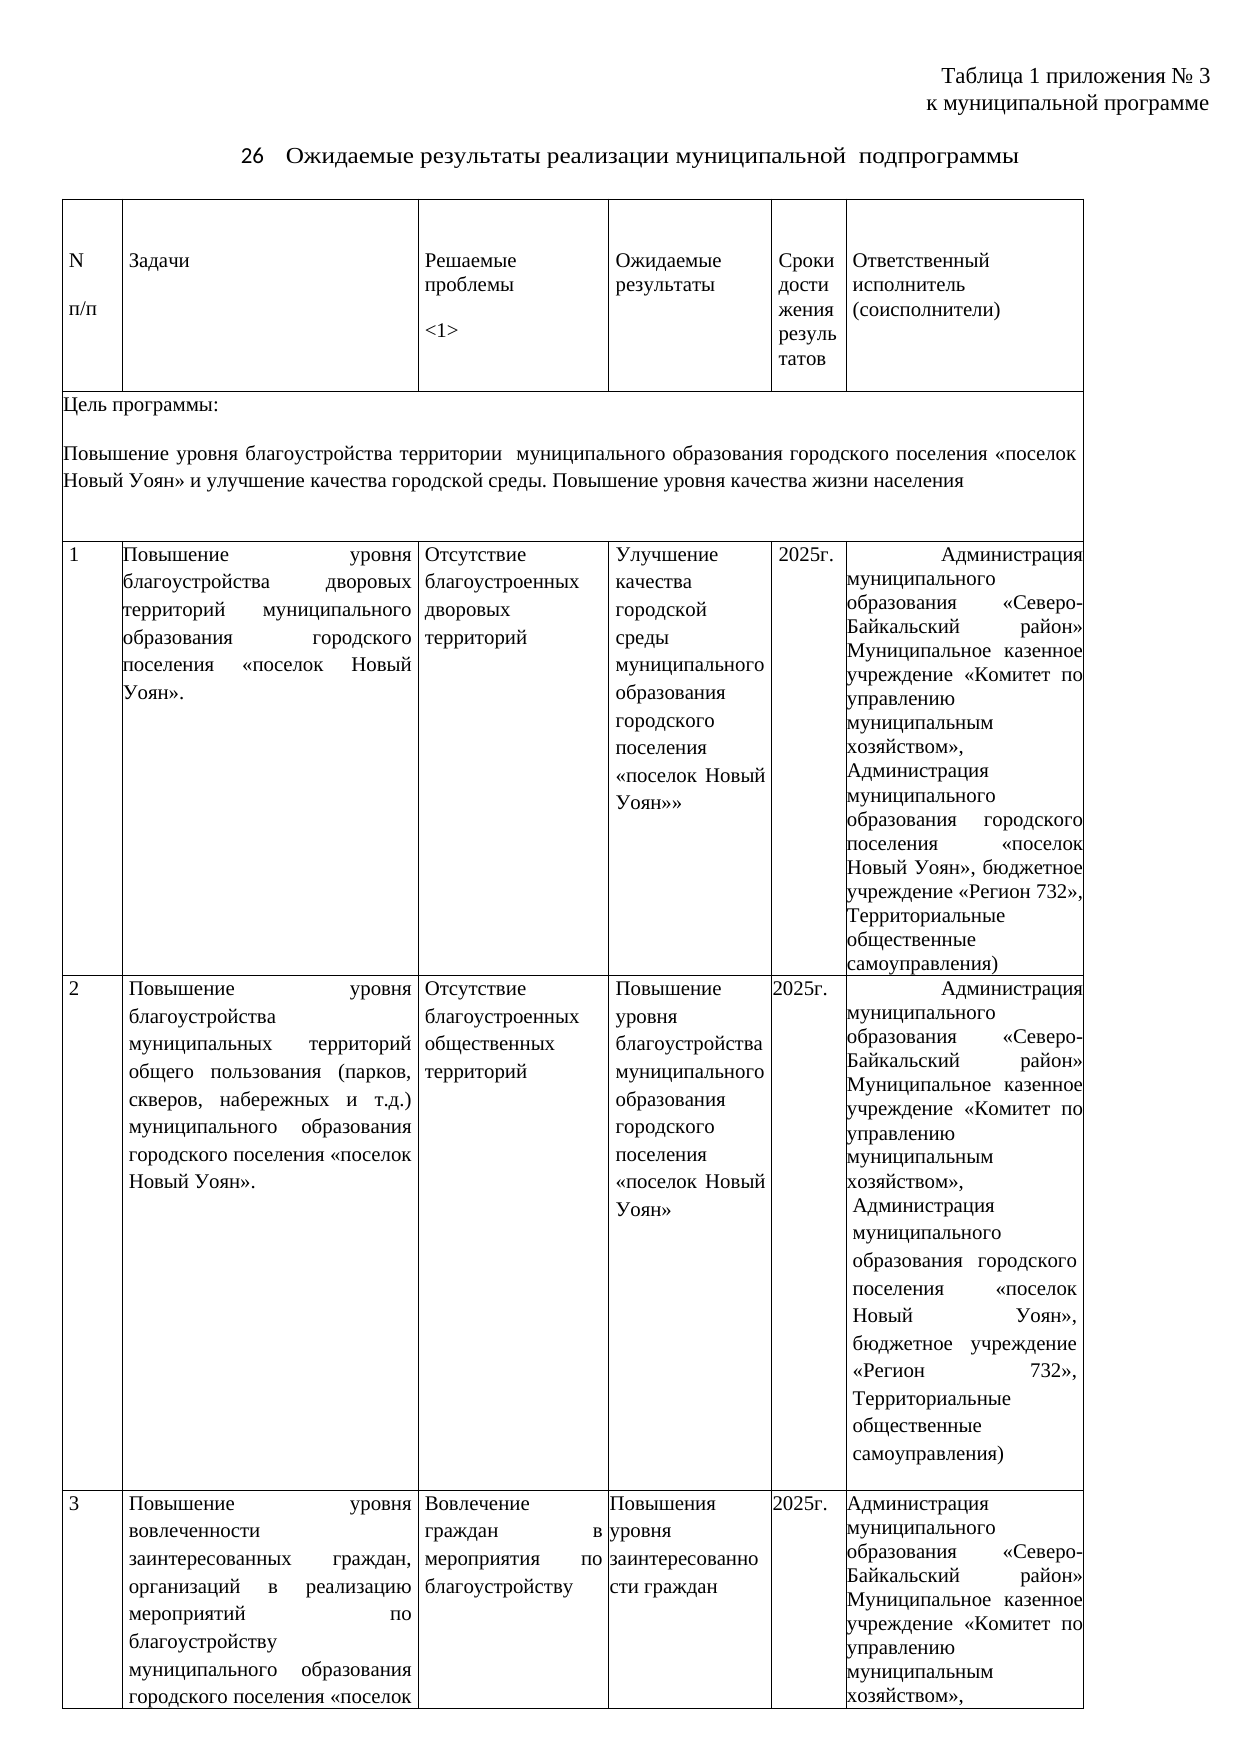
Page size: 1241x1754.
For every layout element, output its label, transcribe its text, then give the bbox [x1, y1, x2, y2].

table_header Ожидаемые результаты [609, 200, 771, 391]
table_cell Повышение уровня благоустройства муниципальных территорий общего пользования (парков, скверов, набережных и т.д.) муниципального образования городского поселения «поселок Новый Уоян». [123, 976, 418, 1490]
table_cell 2025г. [772, 976, 846, 1490]
table_cell 1 [63, 542, 122, 975]
table_cell 3 [63, 1491, 122, 1708]
table_cell Отсутствие благоустроенных дворовых территорий [419, 542, 608, 975]
table_cell Повышение уровня благоустройства муниципального образования городского поселения «поселок Новый Уоян» [609, 976, 771, 1490]
table_cell 2025г. [772, 542, 846, 975]
text к муниципальной программе [50, 89, 1211, 115]
table_cell Цель программы: Повышение уровня благоустройства территории муниципального образования городского поселения «поселок Новый Уоян» и улучшение качества городской среды. Повышение уровня качества жизни населения [63, 392, 1083, 541]
table_cell Отсутствие благоустроенных общественных территорий [419, 976, 608, 1490]
table_cell Повышение уровня вовлеченности заинтересованных граждан, организаций в реализацию мероприятий по благоустройству муниципального образования городского поселения «поселок [123, 1491, 418, 1708]
table_header N п/п [63, 200, 122, 391]
table_cell 2 [63, 976, 122, 1490]
table_header Сроки достижения результатов [772, 200, 846, 391]
table_cell Администрация муниципального образования «Северо-Байкальский район» Муниципальное казенное учреждение «Комитет по управлению муниципальным хозяйством», [847, 1491, 1083, 1708]
table_cell Администрация муниципального образования «Северо-Байкальский район» Муниципальное казенное учреждение «Комитет по управлению муниципальным хозяйством», Администрация муниципального образования городского поселения «поселок Новый Уоян», бюджетное учреждение «Регион 732», Территориальные общественные самоуправления) [847, 542, 1083, 975]
table_cell Улучшение качества городской среды муниципального образования городского поселения «поселок Новый Уоян»» [609, 542, 771, 975]
table_header Решаемые проблемы <1> [419, 200, 608, 391]
table_header Ответственный исполнитель (соисполнители) [847, 200, 1083, 391]
table_cell Повышение уровня благоустройства дворовых территорий муниципального образования городского поселения «поселок Новый Уоян». [123, 542, 418, 975]
text Таблица 1 приложения № 3 [50, 63, 1211, 89]
table_header Задачи [123, 200, 418, 391]
table_cell 2025г. [772, 1491, 846, 1708]
table_cell Вовлечение граждан в мероприятия по благоустройству [419, 1491, 608, 1708]
table_cell Повышения уровня заинтересованности граждан [609, 1491, 771, 1708]
subtitle Ожидаемые результаты реализации муниципальной подпрограммы [50, 142, 1211, 170]
table_cell Администрация муниципального образования «Северо-Байкальский район» Муниципальное казенное учреждение «Комитет по управлению муниципальным хозяйством», Администрация муниципального образования городского поселения «поселок Новый Уоян», бюджетное учреждение «Регион 732», Территориальные общественные самоуправления) [847, 976, 1083, 1490]
